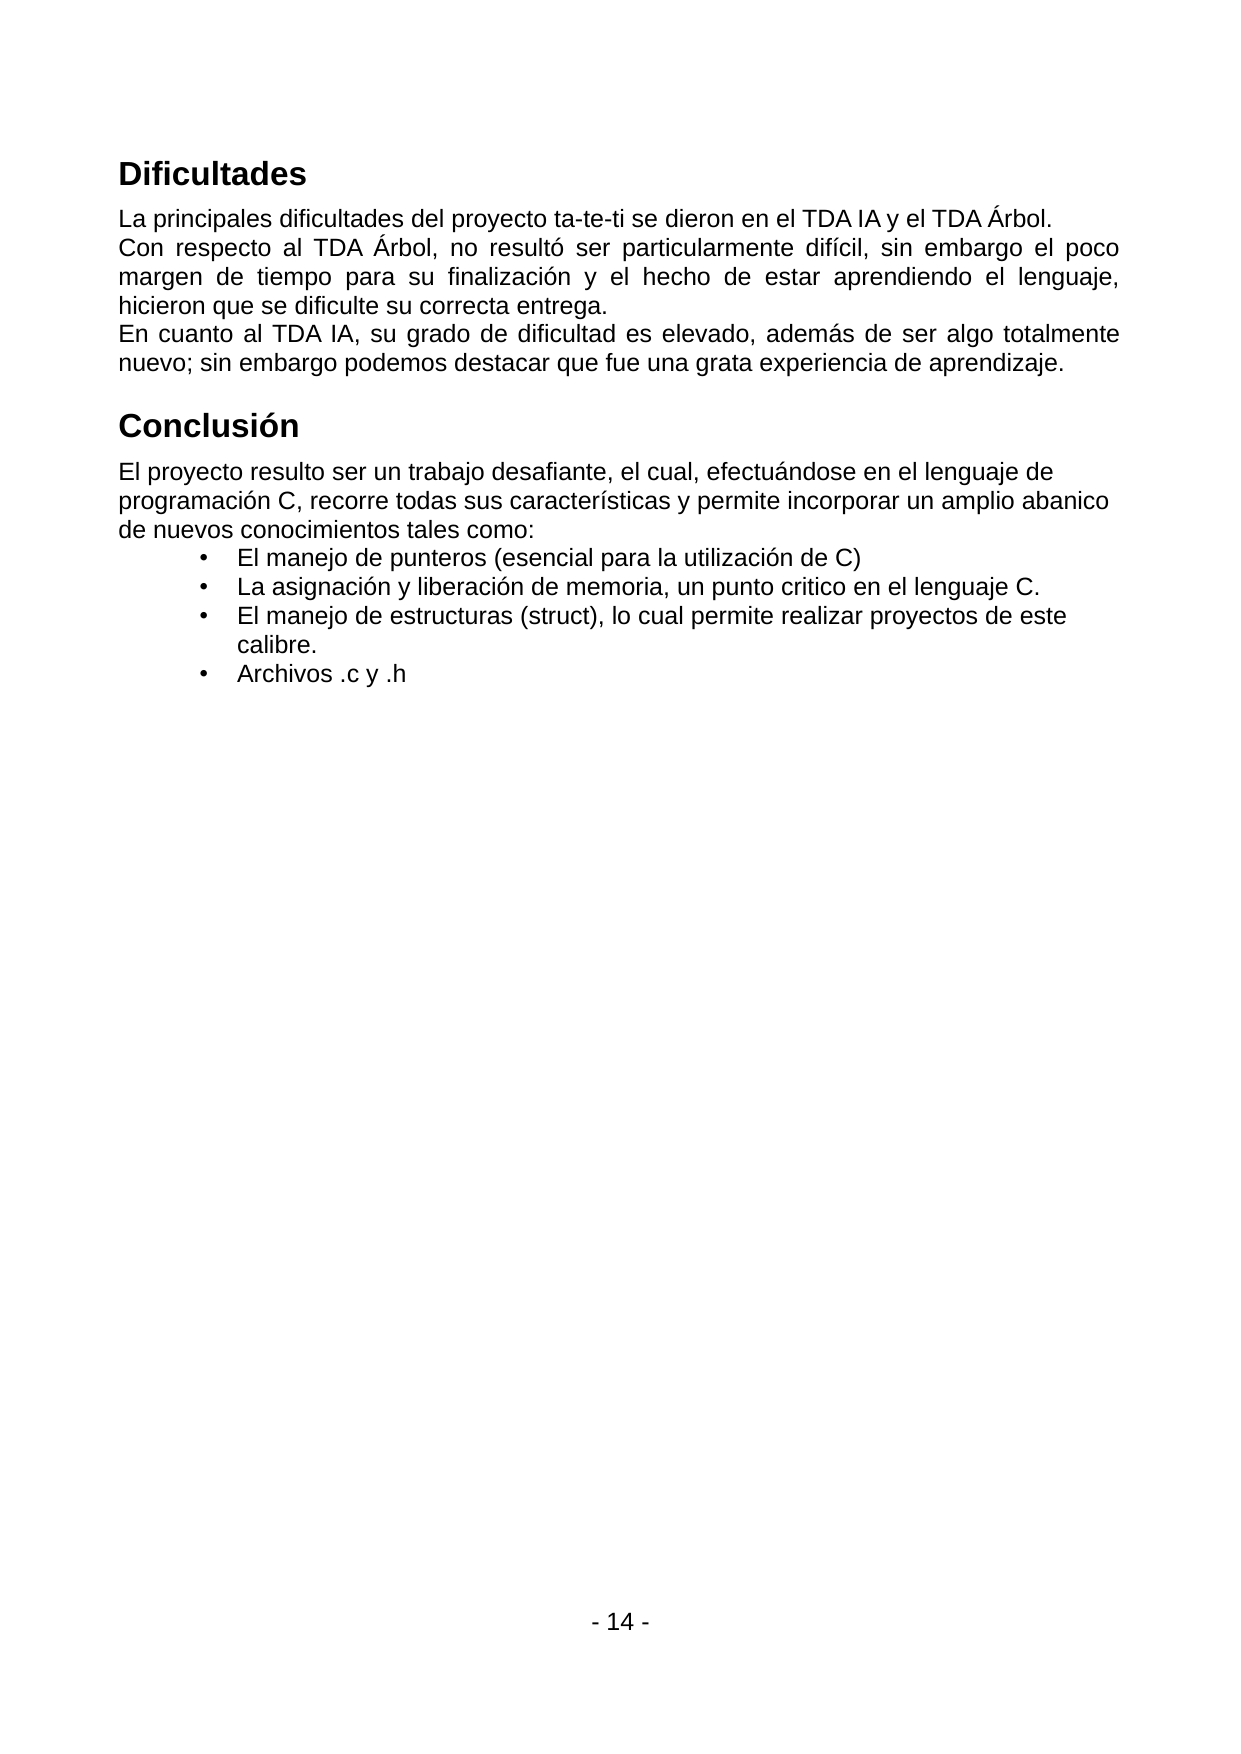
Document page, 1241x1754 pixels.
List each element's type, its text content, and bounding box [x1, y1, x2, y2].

list El manejo de punteros (esencial para la utilización de C) [199, 543, 1122, 572]
subtitle Dificultades [118, 153, 1122, 192]
text El proyecto resulto ser un trabajo desafiante, el cual, efectuándose en el lenguaje de programación C, recorre todas sus características y permite incorporar un amplio abanico de nuevos conocimientos tales como: [118, 457, 1122, 543]
text En cuanto al TDA IA, su grado de dificultad es elevado, además de ser algo totalmente nuevo; sin embargo podemos destacar que fue una grata experiencia de aprendizaje. [118, 319, 1122, 377]
list El manejo de estructuras (struct), lo cual permite realizar proyectos de este calibre. [199, 601, 1122, 659]
subtitle Conclusión [118, 406, 1122, 445]
text Con respecto al TDA Árbol, no resultó ser particularmente difícil, sin embargo el poco margen de tiempo para su finalización y el hecho de estar aprendiendo el lenguaje, hicieron que se dificulte su correcta entrega. [118, 233, 1122, 319]
list Archivos .c y .h [199, 659, 1122, 688]
text La principales dificultades del proyecto ta-te-ti se dieron en el TDA IA y el TDA Árbol. [118, 204, 1122, 233]
list La asignación y liberación de memoria, un punto critico en el lenguaje C. [199, 572, 1122, 601]
